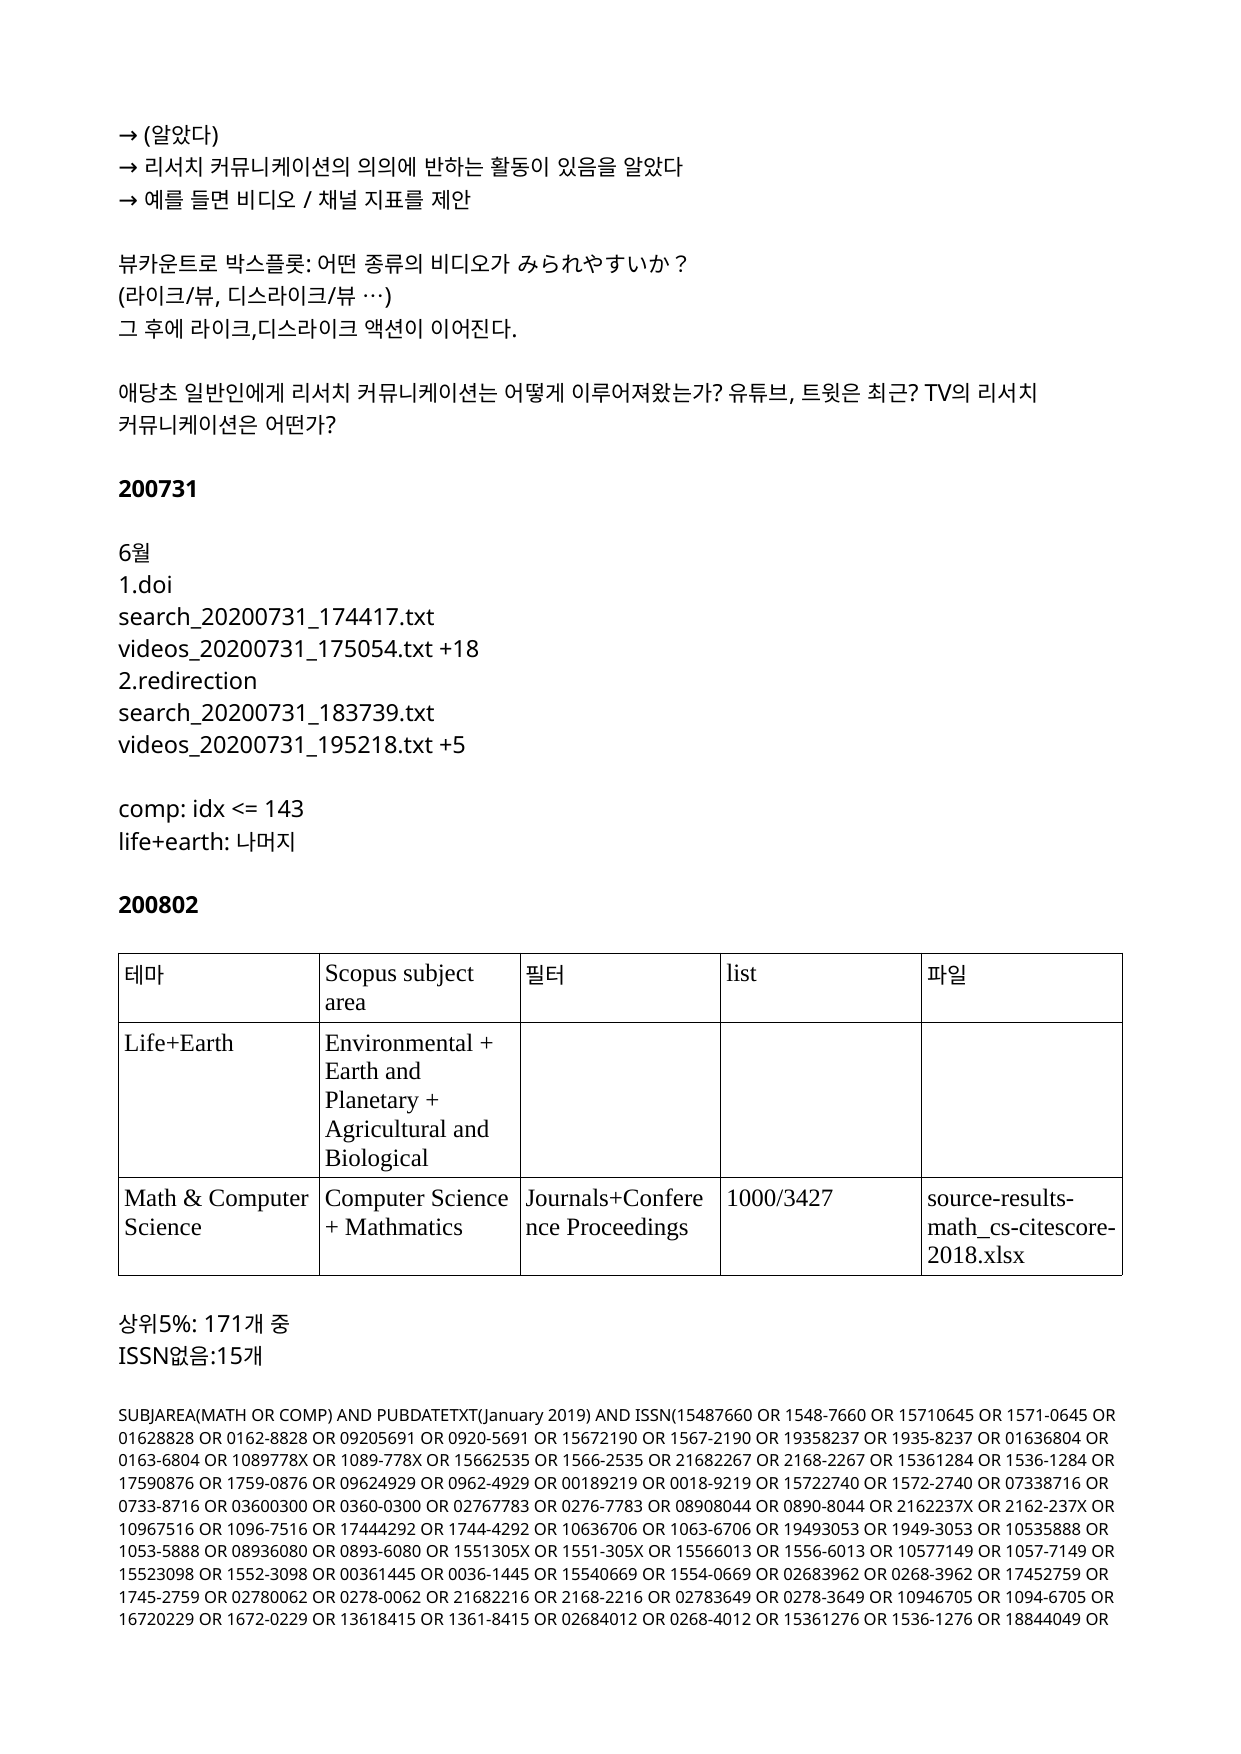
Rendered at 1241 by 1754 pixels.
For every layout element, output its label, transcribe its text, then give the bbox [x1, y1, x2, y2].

table_cell source-results-math_cs-citescore-2018.xlsx [922, 1178, 1122, 1275]
text 2.redirection [118, 664, 1122, 697]
table_cell Math & Computer Science [119, 1178, 319, 1275]
text 200802 [118, 889, 1122, 921]
table_header 테마 [119, 954, 319, 1022]
table_header 파일 [922, 954, 1122, 1022]
text videos_20200731_175054.txt +18 [118, 633, 1122, 664]
text 1.doi [118, 569, 1122, 601]
text → 예를 들면 비디오 / 채널 지표를 제안 [118, 183, 1122, 215]
text 6월 [118, 536, 1122, 569]
table_cell [922, 1023, 1122, 1177]
table_cell Computer Science + Mathmatics [320, 1178, 520, 1275]
text 그 후에 라이크,디스라이크 액션이 이어진다. [118, 312, 1122, 344]
text 뷰카운트로 박스플롯: 어떤 종류의 비디오가 みられやすいか？ [118, 247, 1122, 279]
text → (알았다) [118, 118, 1122, 150]
table_cell Journals+Conference Proceedings [521, 1178, 720, 1275]
text 상위5%: 171개 중 [118, 1307, 1122, 1339]
text 200731 [118, 472, 1122, 504]
text 애당초 일반인에게 리서치 커뮤니케이션는 어떻게 이루어져왔는가? 유튜브, 트윗은 최근? TV의 리서치 커뮤니케이션은 어떤가? [118, 376, 1122, 440]
table_cell 1000/3427 [721, 1178, 921, 1275]
table_header Scopus subject area [320, 954, 520, 1022]
table_cell [521, 1023, 720, 1177]
table_header list [721, 954, 921, 1022]
table_cell Life+Earth [119, 1023, 319, 1177]
text → 리서치 커뮤니케이션의 의의에 반하는 활동이 있음을 알았다 [118, 150, 1122, 183]
text (라이크/뷰, 디스라이크/뷰 …) [118, 279, 1122, 312]
text comp: idx <= 143 [118, 792, 1122, 824]
text ISSN없음:15개 [118, 1339, 1122, 1372]
table_cell [721, 1023, 921, 1177]
text life+earth: 나머지 [118, 824, 1122, 857]
text SUBJAREA(MATH OR COMP) AND PUBDATETXT(January 2019) AND ISSN(15487660 OR 1548-7660 OR 15710645 OR 1571-0645 OR 01628828 OR 0162-8828 OR 09205691 OR 0920-5691 OR 15672190 OR 1567-2190 OR 19358237 OR 1935-8237 OR 01636804 OR 0163-6804 OR 1089778X OR 1089-778X OR 15662535 OR 1566-2535 OR 21682267 OR 2168-2267 OR 15361284 OR 1536-1284 OR 17590876 OR 1759-0876 OR 09624929 OR 0962-4929 OR 00189219 OR 0018-9219 OR 15722740 OR 1572-2740 OR 07338716 OR 0733-8716 OR 03600300 OR 0360-0300 OR 02767783 OR 0276-7783 OR 08908044 OR 0890-8044 OR 2162237X OR 2162-237X OR 10967516 OR 1096-7516 OR 17444292 OR 1744-4292 OR 10636706 OR 1063-6706 OR 19493053 OR 1949-3053 OR 10535888 OR 1053-5888 OR 08936080 OR 0893-6080 OR 1551305X OR 1551-305X OR 15566013 OR 1556-6013 OR 10577149 OR 1057-7149 OR 15523098 OR 1552-3098 OR 00361445 OR 0036-1445 OR 15540669 OR 1554-0669 OR 02683962 OR 0268-3962 OR 17452759 OR 1745-2759 OR 02780062 OR 0278-0062 OR 21682216 OR 2168-2216 OR 02783649 OR 0278-3649 OR 10946705 OR 1094-6705 OR 16720229 OR 1672-0229 OR 13618415 OR 1361-8415 OR 02684012 OR 0268-4012 OR 15361276 OR 1536-1276 OR 18844049 OR [118, 1403, 1122, 1631]
text search_20200731_183739.txt [118, 697, 1122, 728]
table_header 필터 [521, 954, 720, 1022]
text videos_20200731_195218.txt +5 [118, 728, 1122, 761]
text search_20200731_174417.txt [118, 601, 1122, 633]
table_cell Environmental + Earth and Planetary + Agricultural and Biological [320, 1023, 520, 1177]
